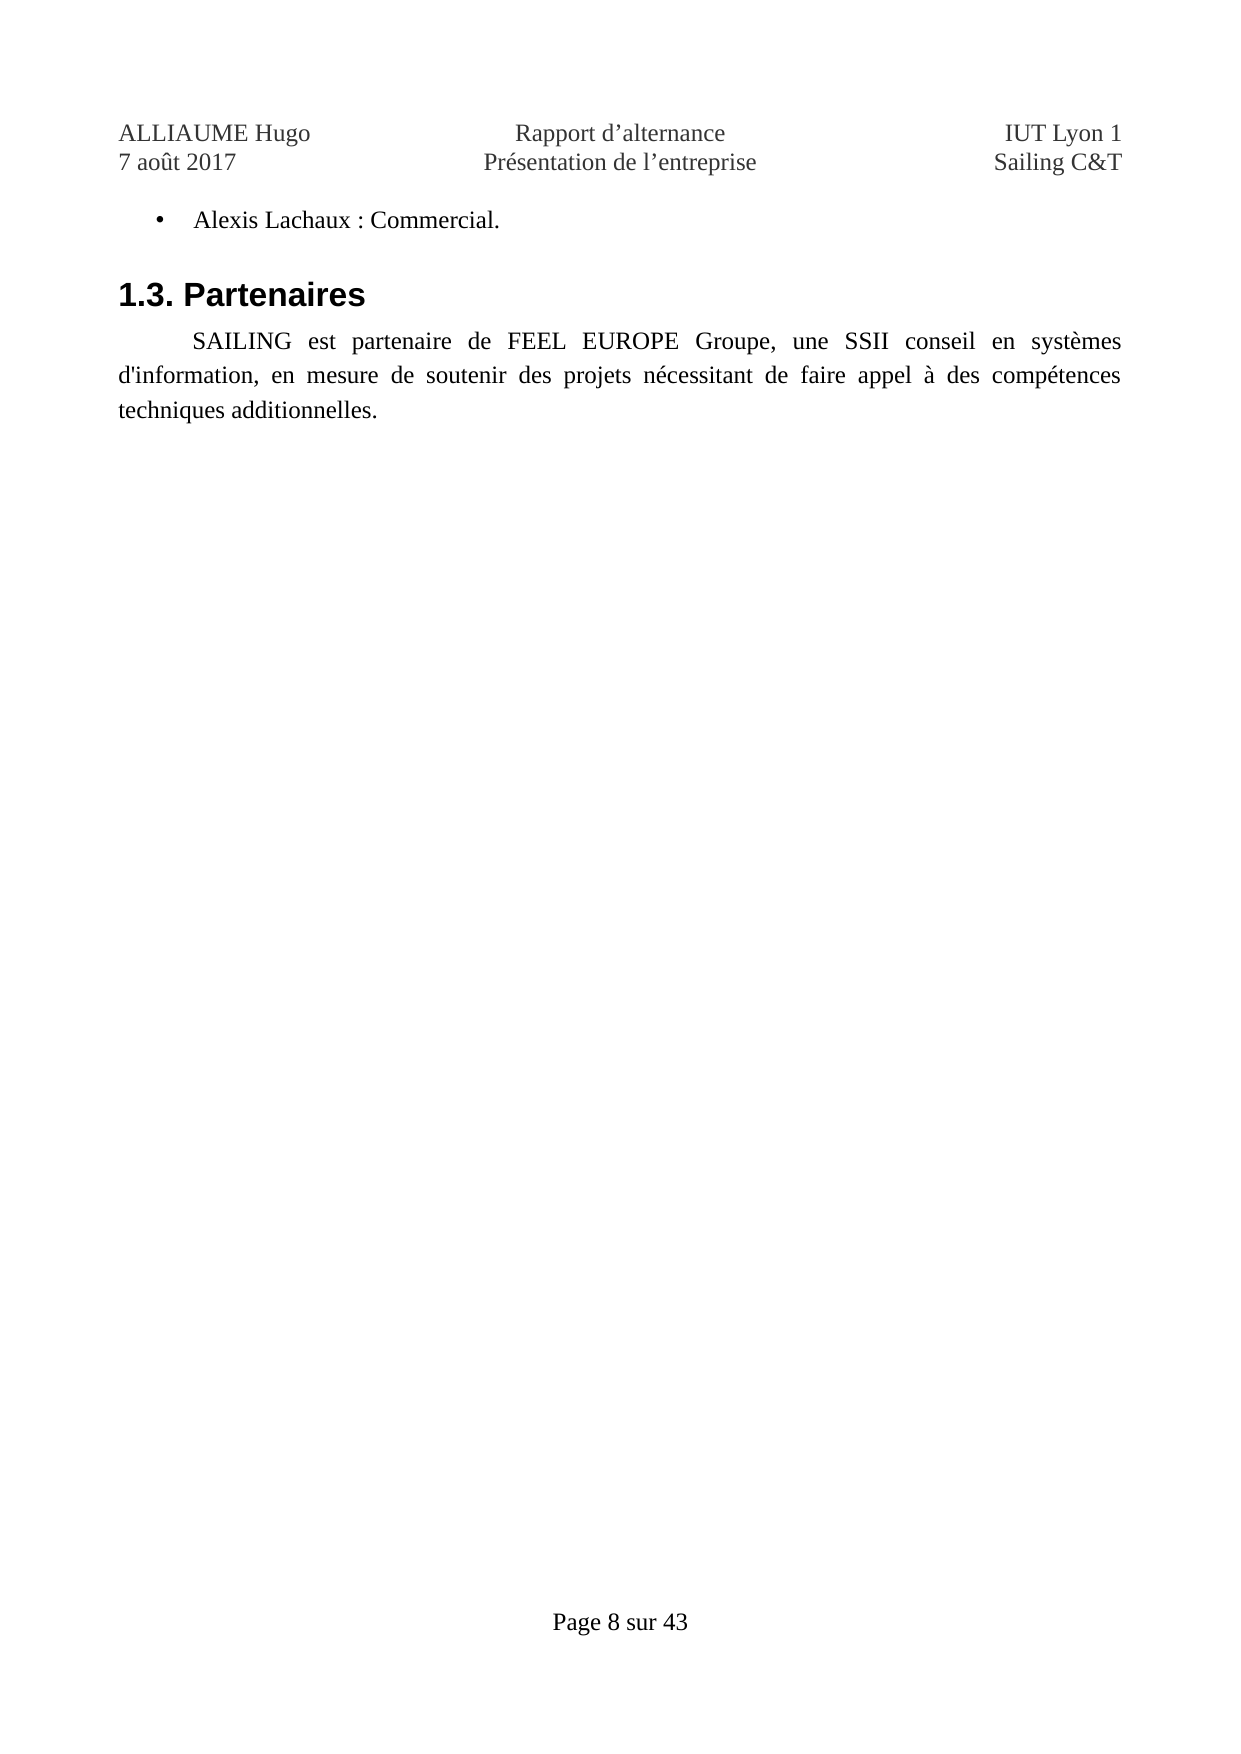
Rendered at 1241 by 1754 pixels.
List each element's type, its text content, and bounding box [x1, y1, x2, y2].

list Alexis Lachaux : Commercial. [156, 205, 1122, 234]
subtitle 1.3. Partenaires [118, 275, 1122, 314]
text SAILING est partenaire de FEEL EUROPE Groupe, une SSII conseil en systèmes d'information, en mesure de soutenir des projets nécessitant de faire appel à des compétences techniques additionnelles. [118, 326, 1122, 424]
